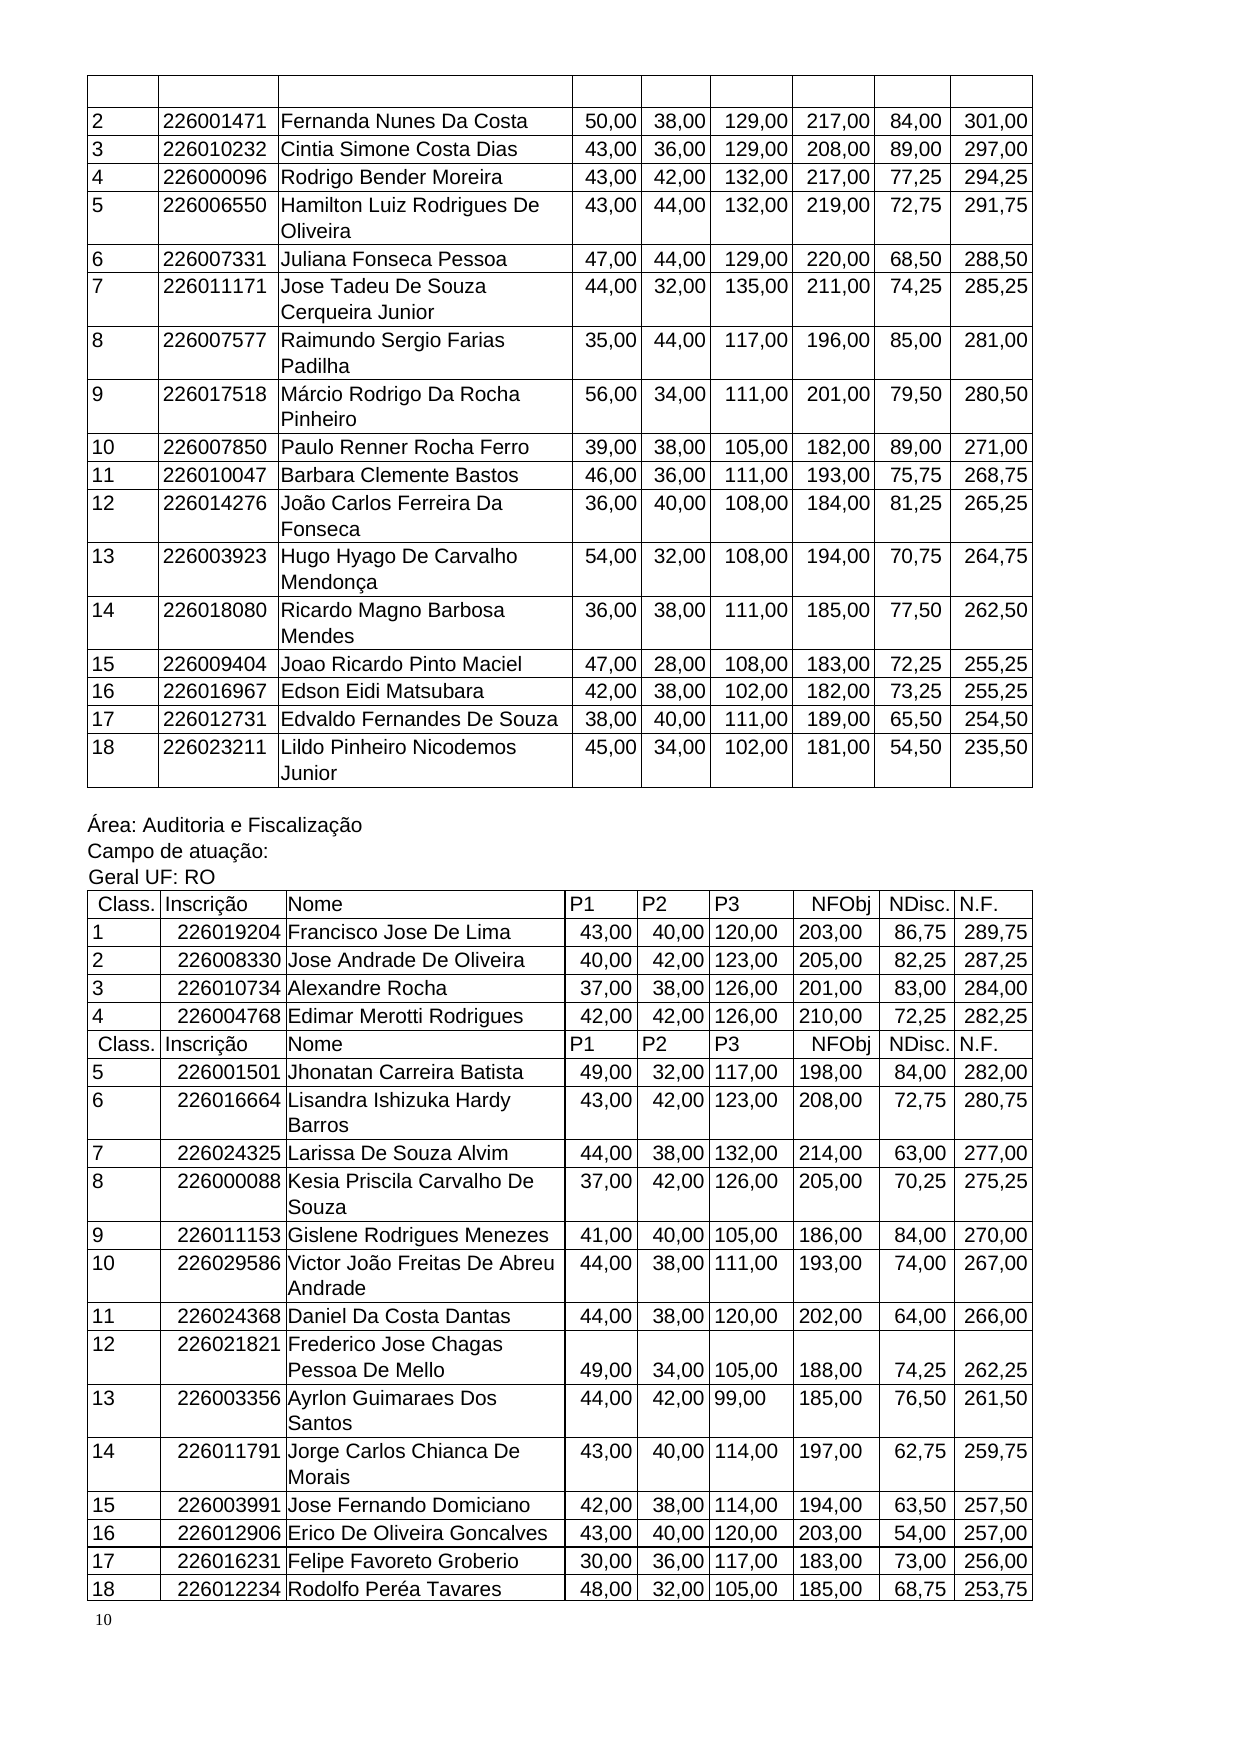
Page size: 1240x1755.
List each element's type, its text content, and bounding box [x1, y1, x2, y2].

table_cell 282,00 [955, 1059, 1032, 1086]
table_cell 42,00 [642, 164, 710, 191]
table_cell 217,00 [793, 108, 874, 135]
table_cell 226012906 [161, 1520, 286, 1546]
table_cell 44,00 [566, 1385, 637, 1437]
table_cell Class. [88, 1031, 160, 1058]
table_cell 226000088 [161, 1168, 286, 1221]
table_cell 84,00 [880, 1222, 954, 1248]
table_cell 72,75 [880, 1087, 954, 1139]
table_cell 11 [88, 1303, 160, 1330]
table_cell 38,00 [573, 706, 641, 733]
table_cell 126,00 [710, 975, 793, 1002]
table_cell 47,00 [573, 650, 641, 677]
table_cell 226010232 [159, 136, 278, 163]
table_cell 42,00 [566, 1003, 637, 1030]
table_cell 262,50 [951, 597, 1032, 649]
table_cell 84,00 [880, 1059, 954, 1086]
table_cell 182,00 [793, 434, 874, 461]
table_cell 202,00 [794, 1303, 879, 1330]
table_cell 43,00 [573, 136, 641, 163]
table_cell 5 [88, 1059, 160, 1086]
table_cell 38,00 [638, 1492, 709, 1518]
table_cell 226011171 [159, 273, 278, 326]
table_cell 15 [88, 1492, 160, 1518]
table_cell 255,25 [951, 678, 1032, 705]
table_cell 184,00 [793, 490, 874, 542]
table_cell 188,00 [794, 1331, 879, 1383]
table_cell 297,00 [951, 136, 1032, 163]
table_cell Daniel Da Costa Dantas [287, 1303, 564, 1330]
table_cell 226001501 [161, 1059, 286, 1086]
table_cell 8 [88, 327, 158, 379]
table_cell Raimundo Sergio Farias Padilha [279, 327, 572, 379]
table_cell 49,00 [566, 1331, 637, 1383]
table_cell 10 [88, 434, 158, 461]
table_cell 208,00 [793, 136, 874, 163]
table_cell 40,00 [642, 706, 710, 733]
table_cell 268,75 [951, 462, 1032, 489]
table_cell Edson Eidi Matsubara [279, 678, 572, 705]
table_cell 73,25 [875, 678, 950, 705]
table_cell Edvaldo Fernandes De Souza [279, 706, 572, 733]
table_cell 30,00 [566, 1548, 637, 1574]
table_cell P3 [710, 1031, 793, 1058]
table_cell 44,00 [573, 273, 641, 326]
table_cell 189,00 [793, 706, 874, 733]
table_cell 47,00 [573, 245, 641, 272]
table_cell 114,00 [710, 1438, 793, 1491]
table_cell 281,00 [951, 327, 1032, 379]
table_cell 129,00 [711, 136, 792, 163]
table_cell 267,00 [955, 1250, 1032, 1302]
table_cell 282,25 [955, 1003, 1032, 1030]
table_header P1 [566, 891, 637, 918]
table_cell 12 [88, 490, 158, 542]
table_cell Márcio Rodrigo Da Rocha Pinheiro [279, 380, 572, 433]
table_cell Hugo Hyago De Carvalho Mendonça [279, 543, 572, 596]
table_cell 89,00 [875, 136, 950, 163]
table_cell 2 [88, 947, 160, 974]
table_cell 73,00 [880, 1548, 954, 1574]
table_cell 181,00 [793, 734, 874, 787]
table_cell 193,00 [794, 1250, 879, 1302]
table_cell 205,00 [794, 947, 879, 974]
table_cell 42,00 [638, 947, 709, 974]
table_cell 280,50 [951, 380, 1032, 433]
table_cell 63,50 [880, 1492, 954, 1518]
table_cell 13 [88, 543, 158, 596]
table_cell 226019204 [161, 919, 286, 946]
table_cell 226016967 [159, 678, 278, 705]
table_cell 226021821 [161, 1331, 286, 1383]
table_cell 289,75 [955, 919, 1032, 946]
table_cell Barbara Clemente Bastos [279, 462, 572, 489]
table_cell 36,00 [573, 597, 641, 649]
table_cell 186,00 [794, 1222, 879, 1248]
table_cell 10 [88, 1250, 160, 1302]
table_cell Joao Ricardo Pinto Maciel [279, 650, 572, 677]
table_cell 277,00 [955, 1140, 1032, 1167]
table_cell 105,00 [710, 1222, 793, 1248]
table_cell 56,00 [573, 380, 641, 433]
table_cell 183,00 [794, 1548, 879, 1574]
table_cell 40,00 [638, 1520, 709, 1546]
table_cell [573, 76, 641, 107]
table_cell 301,00 [951, 108, 1032, 135]
table_cell 132,00 [711, 164, 792, 191]
table_cell 44,00 [566, 1303, 637, 1330]
table_cell 48,00 [566, 1575, 637, 1600]
table_cell 75,75 [875, 462, 950, 489]
table_cell Jose Fernando Domiciano [287, 1492, 564, 1518]
table_header P2 [638, 891, 709, 918]
table_cell João Carlos Ferreira Da Fonseca [279, 490, 572, 542]
table_cell 220,00 [793, 245, 874, 272]
table_cell Francisco Jose De Lima [287, 919, 564, 946]
table_cell 111,00 [711, 597, 792, 649]
table_cell Fernanda Nunes Da Costa [279, 108, 572, 135]
table_cell 226010047 [159, 462, 278, 489]
table_cell 253,75 [955, 1575, 1032, 1600]
table_cell 264,75 [951, 543, 1032, 596]
table_cell 185,00 [794, 1385, 879, 1437]
table_cell 183,00 [793, 650, 874, 677]
table_cell 54,50 [875, 734, 950, 787]
table_cell 111,00 [711, 462, 792, 489]
table_cell 105,00 [710, 1331, 793, 1383]
table_cell 39,00 [573, 434, 641, 461]
table_cell Hamilton Luiz Rodrigues De Oliveira [279, 192, 572, 244]
table_cell 32,00 [642, 543, 710, 596]
table_cell 266,00 [955, 1303, 1032, 1330]
table_cell 34,00 [642, 734, 710, 787]
table_cell 42,00 [638, 1087, 709, 1139]
table_cell Rodolfo Peréa Tavares [287, 1575, 564, 1600]
table_cell 62,75 [880, 1438, 954, 1491]
table_cell NFObj [794, 1031, 879, 1058]
table_cell Paulo Renner Rocha Ferro [279, 434, 572, 461]
table_cell Frederico Jose Chagas Pessoa De Mello [287, 1331, 564, 1383]
table_cell 40,00 [638, 1438, 709, 1491]
table_cell 226023211 [159, 734, 278, 787]
table_cell 18 [88, 734, 158, 787]
table_cell Felipe Favoreto Groberio [287, 1548, 564, 1574]
table_cell 102,00 [711, 734, 792, 787]
table_cell 74,00 [880, 1250, 954, 1302]
table_cell Larissa De Souza Alvim [287, 1140, 564, 1167]
table_cell Gislene Rodrigues Menezes [287, 1222, 564, 1248]
table_cell 182,00 [793, 678, 874, 705]
table_cell 49,00 [566, 1059, 637, 1086]
table_cell 40,00 [642, 490, 710, 542]
table_cell P2 [638, 1031, 709, 1058]
table_cell 77,25 [875, 164, 950, 191]
table_cell 44,00 [642, 327, 710, 379]
table_cell 6 [88, 245, 158, 272]
table_cell 74,25 [880, 1331, 954, 1383]
table_cell Ayrlon Guimaraes Dos Santos [287, 1385, 564, 1437]
table_cell Lisandra Ishizuka Hardy Barros [287, 1087, 564, 1139]
table_cell 89,00 [875, 434, 950, 461]
table_cell 294,25 [951, 164, 1032, 191]
table_cell [875, 76, 950, 107]
table_cell Jhonatan Carreira Batista [287, 1059, 564, 1086]
table_cell 7 [88, 1140, 160, 1167]
table_cell 194,00 [793, 543, 874, 596]
table_cell 129,00 [711, 245, 792, 272]
text Área: Auditoria e Fiscalização [87, 813, 1146, 837]
table_cell 99,00 [710, 1385, 793, 1437]
table_cell Edimar Merotti Rodrigues [287, 1003, 564, 1030]
table_cell 68,75 [880, 1575, 954, 1600]
table_cell 111,00 [710, 1250, 793, 1302]
table_cell 82,25 [880, 947, 954, 974]
table_cell 43,00 [573, 192, 641, 244]
table_cell 32,00 [642, 273, 710, 326]
table_cell Cintia Simone Costa Dias [279, 136, 572, 163]
table_cell Victor João Freitas De Abreu Andrade [287, 1250, 564, 1302]
table_cell 203,00 [794, 1520, 879, 1546]
table_cell 226004768 [161, 1003, 286, 1030]
table_cell 226016664 [161, 1087, 286, 1139]
table_cell 44,00 [642, 245, 710, 272]
table_cell 79,50 [875, 380, 950, 433]
table_cell 185,00 [793, 597, 874, 649]
table_cell 32,00 [638, 1059, 709, 1086]
table_cell 193,00 [793, 462, 874, 489]
table_cell 14 [88, 1438, 160, 1491]
table_cell N.F. [955, 1031, 1032, 1058]
table_cell 108,00 [711, 543, 792, 596]
table_cell 64,00 [880, 1303, 954, 1330]
table_header N.F. [955, 891, 1032, 918]
table_cell 120,00 [710, 1303, 793, 1330]
table_cell 211,00 [793, 273, 874, 326]
table_cell [279, 76, 572, 107]
table_cell 37,00 [566, 975, 637, 1002]
table_cell 226010734 [161, 975, 286, 1002]
table_cell 15 [88, 650, 158, 677]
table_cell 18 [88, 1575, 160, 1600]
table_cell 45,00 [573, 734, 641, 787]
table_cell 291,75 [951, 192, 1032, 244]
table_cell 54,00 [880, 1520, 954, 1546]
table_cell 38,00 [642, 597, 710, 649]
table_cell 226017518 [159, 380, 278, 433]
table_cell [951, 76, 1032, 107]
table_cell 123,00 [710, 947, 793, 974]
table_cell 16 [88, 1520, 160, 1546]
table_cell Ricardo Magno Barbosa Mendes [279, 597, 572, 649]
table_cell 226012234 [161, 1575, 286, 1600]
table_cell 226024368 [161, 1303, 286, 1330]
table_cell Lildo Pinheiro Nicodemos Junior [279, 734, 572, 787]
table_cell 12 [88, 1331, 160, 1383]
table_cell 285,25 [951, 273, 1032, 326]
table_cell 108,00 [711, 650, 792, 677]
table_cell 198,00 [794, 1059, 879, 1086]
table_cell 17 [88, 706, 158, 733]
table_cell 117,00 [711, 327, 792, 379]
table_cell 226011153 [161, 1222, 286, 1248]
table_cell 1 [88, 919, 160, 946]
table_header NFObj [794, 891, 879, 918]
table_cell Juliana Fonseca Pessoa [279, 245, 572, 272]
table_cell 288,50 [951, 245, 1032, 272]
table_cell 111,00 [711, 380, 792, 433]
table_cell [711, 76, 792, 107]
table_cell 259,75 [955, 1438, 1032, 1491]
table_cell 72,25 [875, 650, 950, 677]
table_cell Nome [287, 1031, 564, 1058]
table_cell 44,00 [642, 192, 710, 244]
table_cell P1 [566, 1031, 637, 1058]
table_cell 43,00 [573, 164, 641, 191]
table_cell 219,00 [793, 192, 874, 244]
table_cell 72,25 [880, 1003, 954, 1030]
table_cell NDisc. [880, 1031, 954, 1058]
table_cell [642, 76, 710, 107]
table_cell 84,00 [875, 108, 950, 135]
table_cell 226012731 [159, 706, 278, 733]
table_cell 35,00 [573, 327, 641, 379]
table_cell 5 [88, 192, 158, 244]
table_cell 43,00 [566, 1087, 637, 1139]
table_cell 217,00 [793, 164, 874, 191]
table_cell 38,00 [638, 975, 709, 1002]
table_cell 201,00 [793, 380, 874, 433]
table_cell 203,00 [794, 919, 879, 946]
table_cell 120,00 [710, 1520, 793, 1546]
table_cell Kesia Priscila Carvalho De Souza [287, 1168, 564, 1221]
table_cell 38,00 [638, 1140, 709, 1167]
table_cell 4 [88, 1003, 160, 1030]
table_cell 36,00 [642, 462, 710, 489]
table_cell 197,00 [794, 1438, 879, 1491]
table_cell [159, 76, 278, 107]
table_cell 105,00 [711, 434, 792, 461]
table_cell 74,25 [875, 273, 950, 326]
table_cell 108,00 [711, 490, 792, 542]
table_cell 256,00 [955, 1548, 1032, 1574]
table_cell 42,00 [638, 1168, 709, 1221]
table_cell 3 [88, 136, 158, 163]
table_cell 226007850 [159, 434, 278, 461]
table_cell 129,00 [711, 108, 792, 135]
table_cell 28,00 [642, 650, 710, 677]
table_cell 226009404 [159, 650, 278, 677]
table_cell 261,50 [955, 1385, 1032, 1437]
table_cell 262,25 [955, 1331, 1032, 1383]
table_cell 265,25 [951, 490, 1032, 542]
table_cell 77,50 [875, 597, 950, 649]
table_cell 9 [88, 380, 158, 433]
table_cell 34,00 [638, 1331, 709, 1383]
table_header Class. [88, 891, 160, 918]
table_cell 65,50 [875, 706, 950, 733]
table_cell 135,00 [711, 273, 792, 326]
table_cell 50,00 [573, 108, 641, 135]
table_cell 132,00 [710, 1140, 793, 1167]
table_cell 205,00 [794, 1168, 879, 1221]
table_cell 72,75 [875, 192, 950, 244]
table_cell Alexandre Rocha [287, 975, 564, 1002]
table_cell 117,00 [710, 1548, 793, 1574]
table_cell 40,00 [638, 1222, 709, 1248]
table_cell 102,00 [711, 678, 792, 705]
table_cell 280,75 [955, 1087, 1032, 1139]
table_cell Erico De Oliveira Goncalves [287, 1520, 564, 1546]
table_cell 226006550 [159, 192, 278, 244]
table_cell 214,00 [794, 1140, 879, 1167]
table_cell 38,00 [642, 678, 710, 705]
table_cell 208,00 [794, 1087, 879, 1139]
table_cell 81,25 [875, 490, 950, 542]
table_cell 275,25 [955, 1168, 1032, 1221]
table_cell 63,00 [880, 1140, 954, 1167]
table_cell 38,00 [642, 434, 710, 461]
table_cell 194,00 [794, 1492, 879, 1518]
table_cell 38,00 [638, 1250, 709, 1302]
table_cell Inscrição [161, 1031, 286, 1058]
table_cell 226014276 [159, 490, 278, 542]
table_cell 226000096 [159, 164, 278, 191]
table_cell 76,50 [880, 1385, 954, 1437]
table_cell 38,00 [642, 108, 710, 135]
table_cell 117,00 [710, 1059, 793, 1086]
table_cell 126,00 [710, 1168, 793, 1221]
table_cell 42,00 [638, 1003, 709, 1030]
table_cell 226024325 [161, 1140, 286, 1167]
table_cell [88, 76, 158, 107]
table_cell 226008330 [161, 947, 286, 974]
table_cell 36,00 [573, 490, 641, 542]
table_cell 83,00 [880, 975, 954, 1002]
table_cell 43,00 [566, 1438, 637, 1491]
table_cell 43,00 [566, 919, 637, 946]
table_cell 17 [88, 1548, 160, 1574]
table_cell Jose Andrade De Oliveira [287, 947, 564, 974]
table_cell 8 [88, 1168, 160, 1221]
table_cell 54,00 [573, 543, 641, 596]
table_cell Jorge Carlos Chianca De Morais [287, 1438, 564, 1491]
table_header Nome [287, 891, 564, 918]
table_header Inscrição [161, 891, 286, 918]
table_cell 4 [88, 164, 158, 191]
table_cell Rodrigo Bender Moreira [279, 164, 572, 191]
table_cell 254,50 [951, 706, 1032, 733]
table_cell 284,00 [955, 975, 1032, 1002]
table_cell 41,00 [566, 1222, 637, 1248]
table_cell 42,00 [638, 1385, 709, 1437]
table_cell 11 [88, 462, 158, 489]
table_cell 9 [88, 1222, 160, 1248]
table_cell 46,00 [573, 462, 641, 489]
table_cell 271,00 [951, 434, 1032, 461]
table_cell 2 [88, 108, 158, 135]
table_cell 270,00 [955, 1222, 1032, 1248]
table_cell 226007577 [159, 327, 278, 379]
table_cell 42,00 [573, 678, 641, 705]
table_cell 201,00 [794, 975, 879, 1002]
table_cell 226011791 [161, 1438, 286, 1491]
table_cell 111,00 [711, 706, 792, 733]
table_cell 114,00 [710, 1492, 793, 1518]
table_cell 226018080 [159, 597, 278, 649]
table_cell 255,25 [951, 650, 1032, 677]
table_cell 226003923 [159, 543, 278, 596]
text Campo de atuação: Geral UF: RO [87, 839, 313, 888]
table_cell 226029586 [161, 1250, 286, 1302]
table_cell 185,00 [794, 1575, 879, 1600]
table_cell 16 [88, 678, 158, 705]
table_cell 37,00 [566, 1168, 637, 1221]
table_cell 226001471 [159, 108, 278, 135]
table_cell 257,00 [955, 1520, 1032, 1546]
table_header P3 [710, 891, 793, 918]
table_cell 86,75 [880, 919, 954, 946]
table_cell 44,00 [566, 1250, 637, 1302]
table_header NDisc. [880, 891, 954, 918]
table_cell 38,00 [638, 1303, 709, 1330]
table_cell [793, 76, 874, 107]
table_cell 13 [88, 1385, 160, 1437]
table_cell 226003991 [161, 1492, 286, 1518]
table_cell 44,00 [566, 1140, 637, 1167]
table_cell 132,00 [711, 192, 792, 244]
table_cell 6 [88, 1087, 160, 1139]
table_cell 70,75 [875, 543, 950, 596]
table_cell 42,00 [566, 1492, 637, 1518]
table_cell 40,00 [638, 919, 709, 946]
table_cell 210,00 [794, 1003, 879, 1030]
table_cell 40,00 [566, 947, 637, 974]
table_cell 120,00 [710, 919, 793, 946]
table_cell 85,00 [875, 327, 950, 379]
table_cell 3 [88, 975, 160, 1002]
table_cell 36,00 [642, 136, 710, 163]
table_cell 36,00 [638, 1548, 709, 1574]
table_cell 287,25 [955, 947, 1032, 974]
table_cell 34,00 [642, 380, 710, 433]
table_cell 68,50 [875, 245, 950, 272]
table_cell 226003356 [161, 1385, 286, 1437]
table_cell 43,00 [566, 1520, 637, 1546]
table_cell 70,25 [880, 1168, 954, 1221]
table_cell 257,50 [955, 1492, 1032, 1518]
table_cell 235,50 [951, 734, 1032, 787]
table_cell 226007331 [159, 245, 278, 272]
table_cell 196,00 [793, 327, 874, 379]
table_cell 126,00 [710, 1003, 793, 1030]
table_cell 7 [88, 273, 158, 326]
table_cell 105,00 [710, 1575, 793, 1600]
table_cell 14 [88, 597, 158, 649]
table_cell 226016231 [161, 1548, 286, 1574]
table_cell 123,00 [710, 1087, 793, 1139]
table_cell Jose Tadeu De Souza Cerqueira Junior [279, 273, 572, 326]
table_cell 32,00 [638, 1575, 709, 1600]
